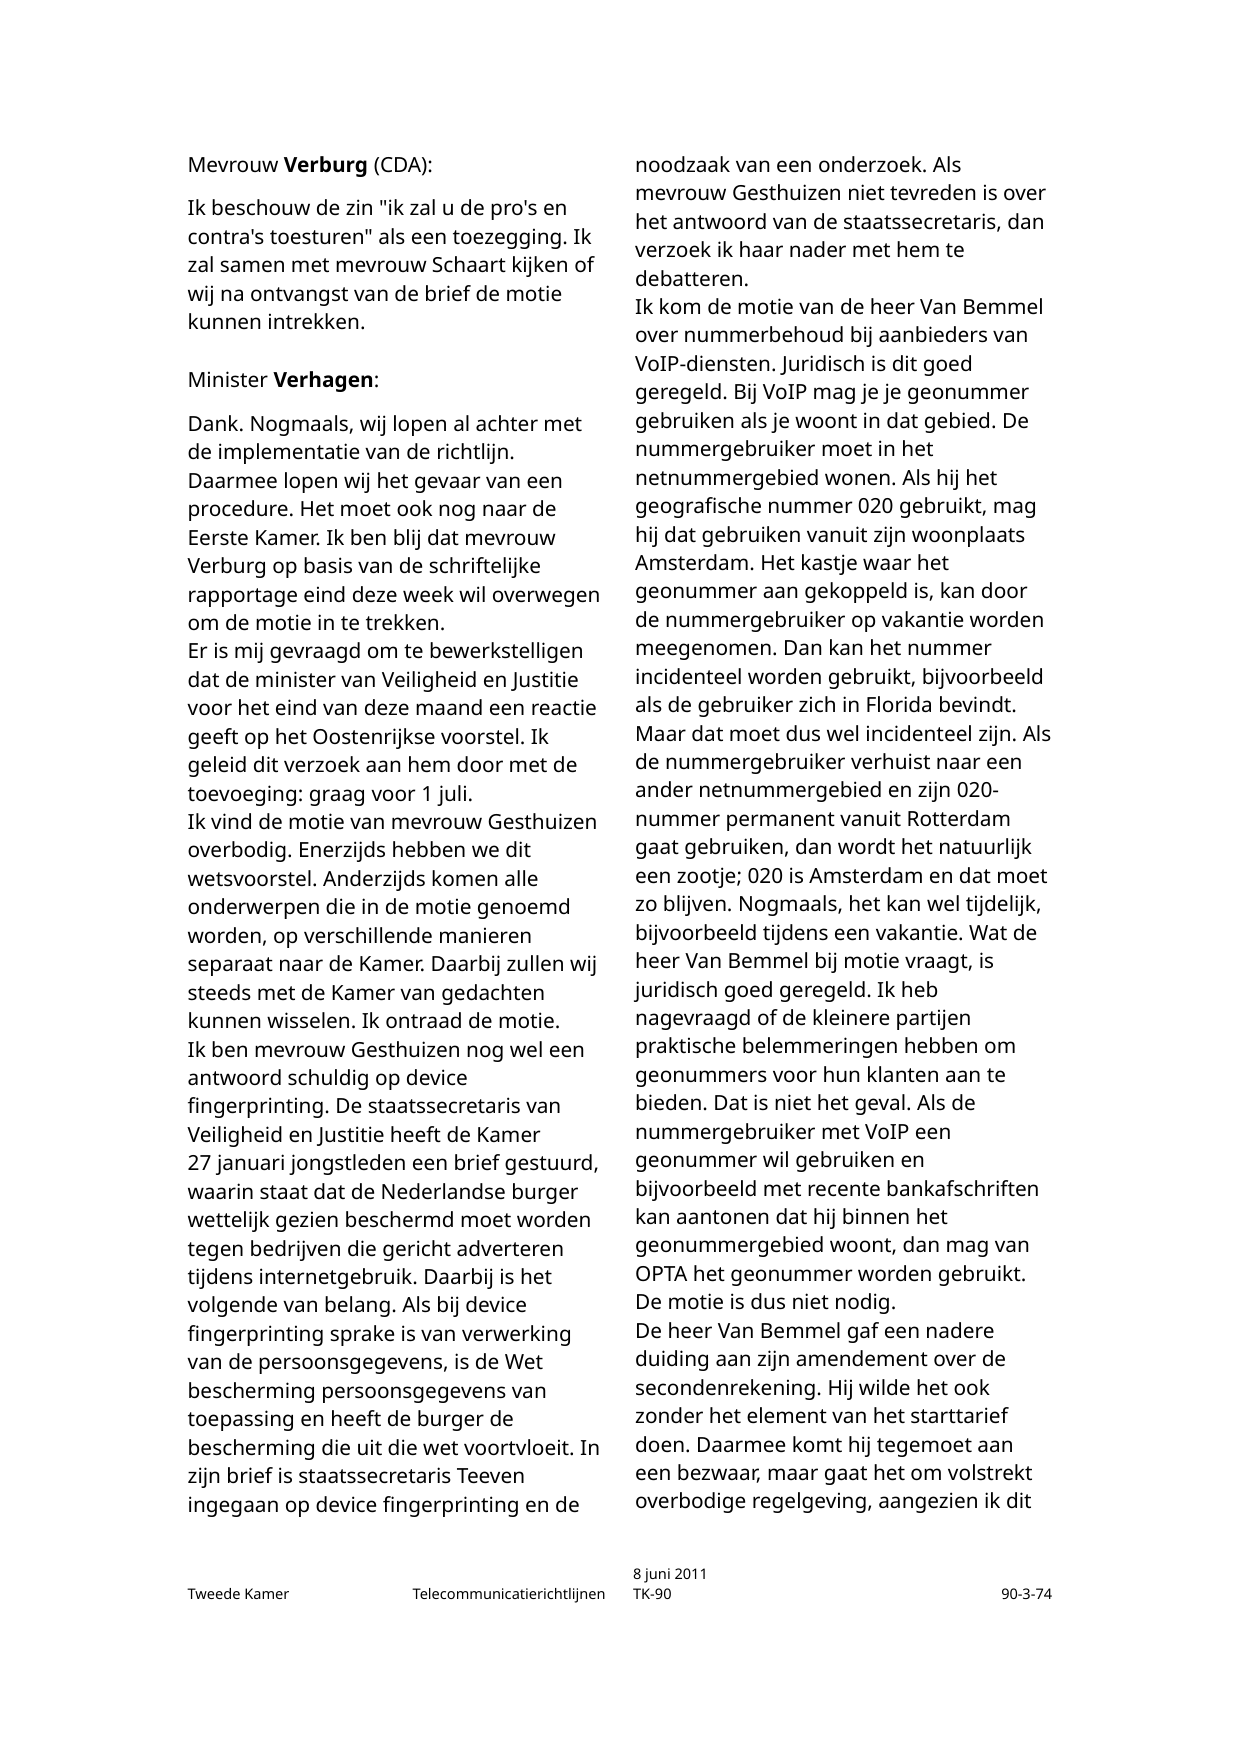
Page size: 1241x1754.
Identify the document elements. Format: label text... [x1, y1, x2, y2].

text Ik beschouw de zin "ik zal u de pro's en contra's toesturen" als een toezegging. Ik zal samen met mevrouw Schaart kijken of wij na ontvangst van de brief de motie kunnen intrekken. [187, 193, 605, 336]
text Dank. Nogmaals, wij lopen al achter met de implementatie van de richtlijn. Daarmee lopen wij het gevaar van een procedure. Het moet ook nog naar de Eerste Kamer. Ik ben blij dat mevrouw Verburg op basis van de schriftelijke rapportage eind deze week wil overwegen om de motie in te trekken. [187, 409, 605, 637]
text noodzaak van een onderzoek. Als mevrouw Gesthuizen niet tevreden is over het antwoord van de staatssecretaris, dan verzoek ik haar nader met hem te debatteren. [635, 150, 1053, 292]
text De heer Van Bemmel gaf een nadere duiding aan zijn amendement over de secondenrekening. Hij wilde het ook zonder het element van het starttarief doen. Daarmee komt hij tegemoet aan een bezwaar, maar gaat het om volstrekt overbodige regelgeving, aangezien ik dit [635, 1316, 1053, 1515]
text Minister Verhagen: [187, 366, 605, 394]
text Ik vind de motie van mevrouw Gesthuizen overbodig. Enerzijds hebben we dit wetsvoorstel. Anderzijds komen alle onderwerpen die in de motie genoemd worden, op verschillende manieren separaat naar de Kamer. Daarbij zullen wij steeds met de Kamer van gedachten kunnen wisselen. Ik ontraad de motie. [187, 807, 605, 1035]
text Ik kom de motie van de heer Van Bemmel over nummerbehoud bij aanbieders van VoIP-diensten. Juridisch is dit goed geregeld. Bij VoIP mag je je geonummer gebruiken als je woont in dat gebied. De nummergebruiker moet in het netnummergebied wonen. Als hij het geografische nummer 020 gebruikt, mag hij dat gebruiken vanuit zijn woonplaats Amsterdam. Het kastje waar het geonummer aan gekoppeld is, kan door de nummergebruiker op vakantie worden meegenomen. Dan kan het nummer incidenteel worden gebruikt, bijvoorbeeld als de gebruiker zich in Florida bevindt. Maar dat moet dus wel incidenteel zijn. Als de nummergebruiker verhuist naar een ander netnummergebied en zijn 020-nummer permanent vanuit Rotterdam gaat gebruiken, dan wordt het natuurlijk een zootje; 020 is Amsterdam en dat moet zo blijven. Nogmaals, het kan wel tijdelijk, bijvoorbeeld tijdens een vakantie. Wat de heer Van Bemmel bij motie vraagt, is juridisch goed geregeld. Ik heb nagevraagd of de kleinere partijen praktische belemmeringen hebben om geonummers voor hun klanten aan te bieden. Dat is niet het geval. Als de nummergebruiker met VoIP een geonummer wil gebruiken en bijvoorbeeld met recente bankafschriften kan aantonen dat hij binnen het geonummergebied woont, dan mag van OPTA het geonummer worden gebruikt. De motie is dus niet nodig. [635, 292, 1053, 1316]
text Mevrouw Verburg (CDA): [187, 150, 605, 178]
text Er is mij gevraagd om te bewerkstelligen dat de minister van Veiligheid en Justitie voor het eind van deze maand een reactie geeft op het Oostenrijkse voorstel. Ik geleid dit verzoek aan hem door met de toevoeging: graag voor 1 juli. [187, 637, 605, 807]
text Ik ben mevrouw Gesthuizen nog wel een antwoord schuldig op device fingerprinting. De staatssecretaris van Veiligheid en Justitie heeft de Kamer 27 januari jongstleden een brief gestuurd, waarin staat dat de Nederlandse burger wettelijk gezien beschermd moet worden tegen bedrijven die gericht adverteren tijdens internetgebruik. Daarbij is het volgende van belang. Als bij device fingerprinting sprake is van verwerking van de persoonsgegevens, is de Wet bescherming persoonsgegevens van toepassing en heeft de burger de bescherming die uit die wet voortvloeit. In zijn brief is staatssecretaris Teeven ingegaan op device fingerprinting en de [187, 1035, 605, 1518]
